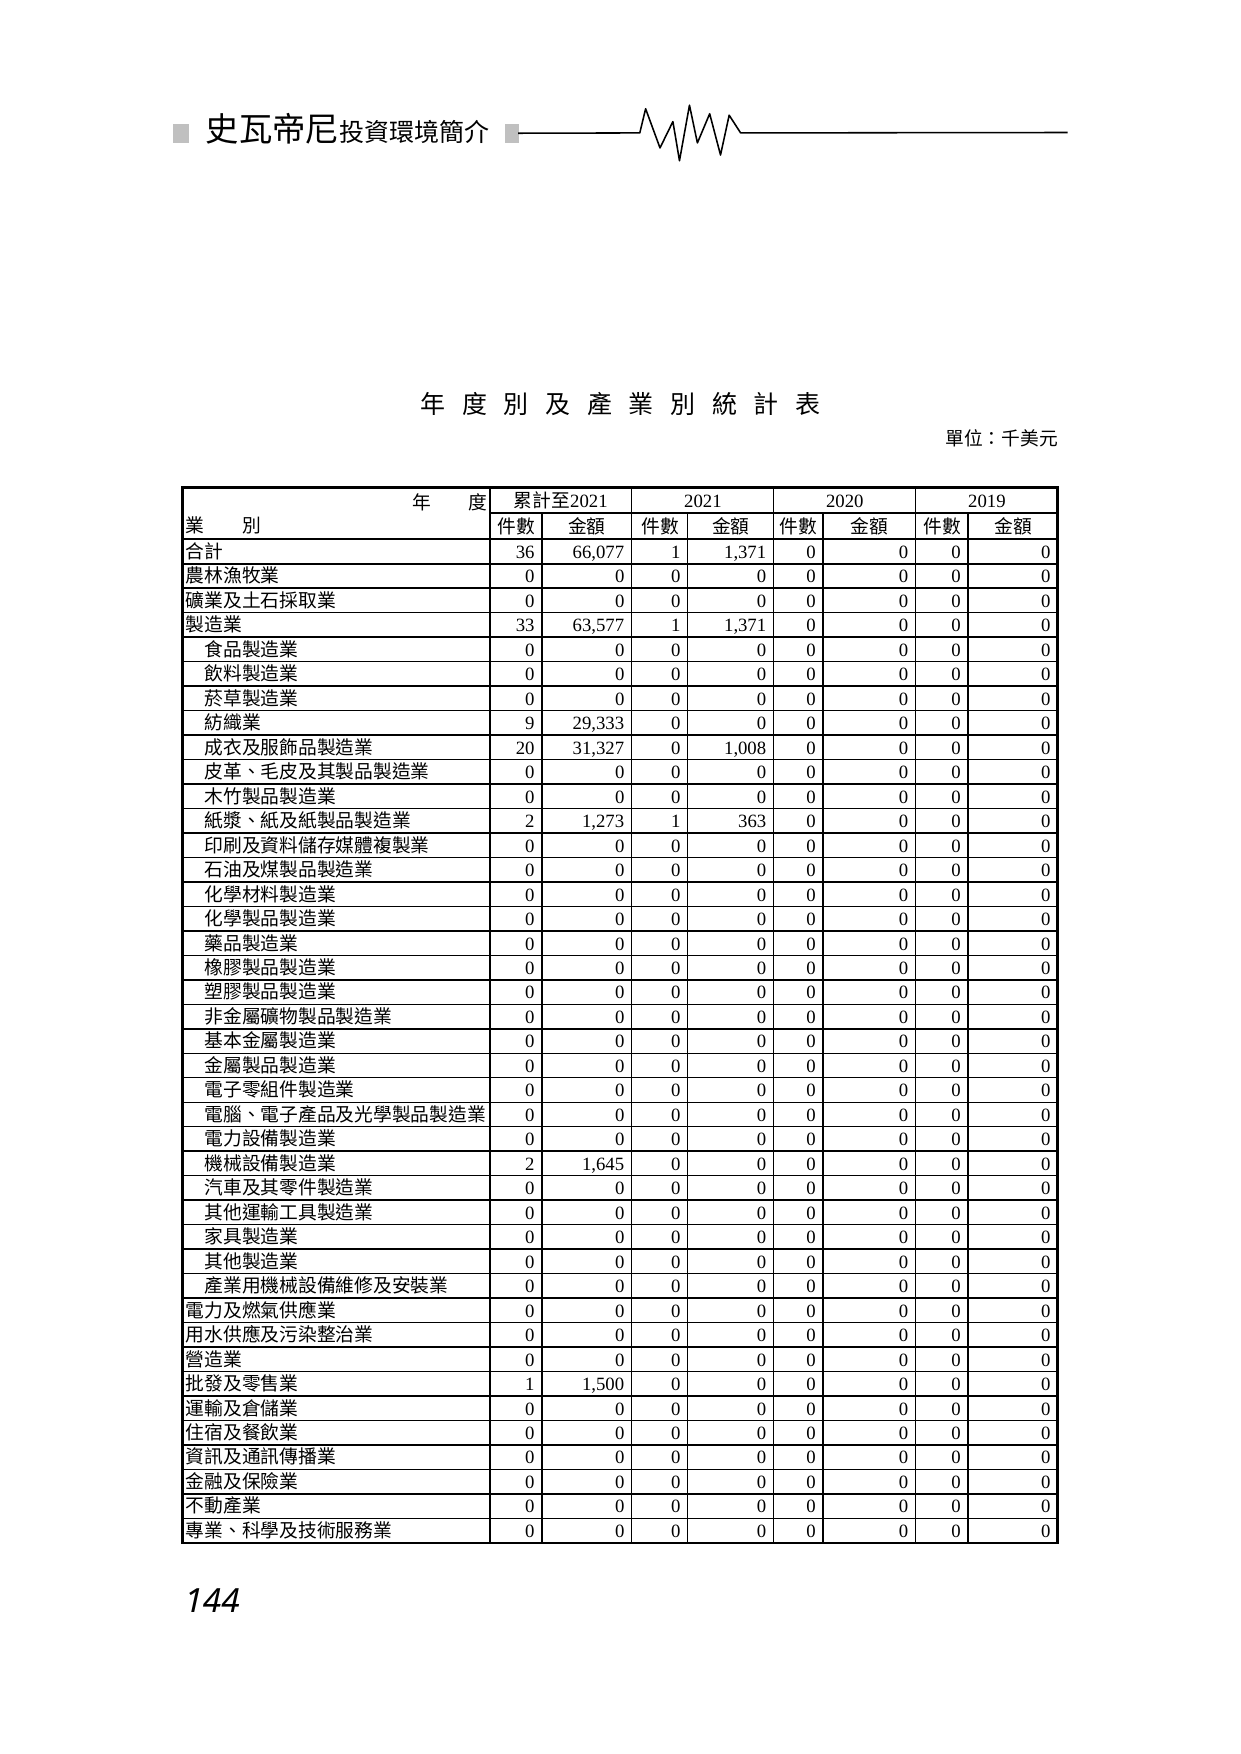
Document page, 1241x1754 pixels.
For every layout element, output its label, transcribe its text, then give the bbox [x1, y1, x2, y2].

table_cell 0 [632, 760, 687, 783]
table_cell 0 [824, 760, 915, 783]
table_cell 0 [491, 565, 541, 587]
table_cell 用水供應及污染整治業 [184, 1323, 489, 1346]
table_cell 0 [969, 956, 1056, 979]
table_cell 0 [824, 956, 915, 979]
table_cell 0 [916, 1176, 967, 1199]
table_cell 0 [688, 1152, 773, 1175]
table_cell 0 [824, 1299, 915, 1322]
table_cell 0 [916, 883, 967, 906]
table_cell 印刷及資料儲存媒體複製業 [184, 834, 489, 857]
table_cell 0 [969, 1103, 1056, 1126]
table_cell 0 [688, 1323, 773, 1346]
table_cell 0 [491, 1078, 541, 1101]
table_cell 1,645 [543, 1152, 631, 1175]
table_cell 0 [688, 785, 773, 808]
table_cell 0 [543, 981, 631, 1003]
table_cell 0 [916, 1397, 967, 1419]
table_cell 0 [916, 834, 967, 857]
table_cell 0 [774, 1127, 822, 1150]
table_cell 件數 [916, 514, 967, 538]
table_cell 0 [916, 932, 967, 954]
table_cell 件數 [491, 514, 541, 538]
table_cell 營造業 [184, 1348, 489, 1371]
table_cell 0 [969, 785, 1056, 808]
table_cell 0 [491, 1176, 541, 1199]
table_cell 0 [543, 1054, 631, 1077]
table_cell 0 [632, 1470, 687, 1493]
table_cell 0 [916, 956, 967, 979]
table_cell 0 [824, 1127, 915, 1150]
table_cell 0 [969, 736, 1056, 759]
table_cell 0 [916, 858, 967, 881]
table_cell 0 [688, 1299, 773, 1322]
table_cell 0 [969, 834, 1056, 857]
table_cell 0 [824, 1152, 915, 1175]
table_cell 0 [543, 1176, 631, 1199]
table_cell 0 [632, 1397, 687, 1419]
table_cell 0 [774, 1348, 822, 1371]
table_cell 0 [543, 1470, 631, 1493]
table_cell 石油及煤製品製造業 [184, 858, 489, 881]
table_cell 0 [969, 711, 1056, 734]
table_cell 0 [774, 1470, 822, 1493]
table_cell 0 [969, 1250, 1056, 1273]
table_cell 0 [491, 1250, 541, 1273]
table_cell 0 [632, 1519, 687, 1542]
table_cell 0 [824, 1274, 915, 1297]
table_cell 0 [543, 662, 631, 685]
table_cell 電力及燃氣供應業 [184, 1299, 489, 1322]
table_cell 化學製品製造業 [184, 907, 489, 930]
table_cell 金額 [688, 514, 773, 538]
table_cell 0 [824, 711, 915, 734]
table_cell 0 [916, 687, 967, 710]
table_cell 0 [774, 1005, 822, 1028]
table_cell 0 [543, 1274, 631, 1297]
table_cell 農林漁牧業 [184, 565, 489, 587]
table_cell 0 [491, 1495, 541, 1517]
table_cell 0 [969, 760, 1056, 783]
table_cell 0 [916, 1348, 967, 1371]
table_cell 0 [491, 1299, 541, 1322]
table_cell 0 [969, 1030, 1056, 1052]
table_cell 0 [543, 858, 631, 881]
table_cell 0 [969, 540, 1056, 563]
table_cell 0 [543, 1225, 631, 1248]
table_cell 0 [969, 1519, 1056, 1542]
table_cell 0 [969, 1201, 1056, 1224]
table_cell 0 [688, 1348, 773, 1371]
table_cell 0 [824, 1470, 915, 1493]
table_cell 0 [491, 858, 541, 881]
table_cell 0 [969, 1005, 1056, 1028]
table_cell 不動產業 [184, 1495, 489, 1517]
table_cell 0 [916, 1152, 967, 1175]
table_cell 合計 [184, 540, 489, 563]
table_cell 0 [824, 834, 915, 857]
table_cell 0 [543, 1078, 631, 1101]
table_cell 電力設備製造業 [184, 1127, 489, 1150]
table_cell 0 [632, 1152, 687, 1175]
table_cell 0 [969, 1323, 1056, 1346]
table_cell 0 [969, 638, 1056, 661]
table_cell 0 [969, 1397, 1056, 1419]
table_cell 0 [688, 981, 773, 1003]
table_cell 0 [824, 785, 915, 808]
table_cell 0 [543, 1005, 631, 1028]
text 單位：千美元 [183, 424, 1058, 451]
table_cell 0 [824, 1495, 915, 1517]
table_header 2019 [916, 489, 1056, 512]
table_cell 0 [824, 1519, 915, 1542]
table_cell 0 [824, 809, 915, 832]
table_cell 0 [916, 1030, 967, 1052]
table_cell 0 [491, 1005, 541, 1028]
table_cell 0 [774, 1446, 822, 1468]
table_cell 0 [774, 907, 822, 930]
table_cell 1,008 [688, 736, 773, 759]
table_cell 金融及保險業 [184, 1470, 489, 1493]
table_cell 0 [916, 1446, 967, 1468]
table_cell 0 [774, 662, 822, 685]
table_cell 0 [969, 589, 1056, 612]
table_cell 0 [916, 809, 967, 832]
table_cell 1 [632, 540, 687, 563]
table_cell 0 [824, 1250, 915, 1273]
table_cell 0 [543, 1323, 631, 1346]
table_cell 0 [774, 1054, 822, 1077]
table_cell 0 [916, 1127, 967, 1150]
table_cell 0 [632, 1103, 687, 1126]
table_cell 0 [491, 760, 541, 783]
table_cell 非金屬礦物製品製造業 [184, 1005, 489, 1028]
table_cell 33 [491, 613, 541, 636]
table_cell 0 [824, 638, 915, 661]
table_cell 0 [688, 589, 773, 612]
table_cell 0 [969, 1470, 1056, 1493]
table_cell 0 [824, 1005, 915, 1028]
table_cell 0 [774, 736, 822, 759]
table_cell 0 [491, 785, 541, 808]
table_cell 0 [774, 1372, 822, 1395]
table_cell 0 [916, 1323, 967, 1346]
table_cell 0 [491, 1421, 541, 1444]
table_cell 0 [824, 907, 915, 930]
table_cell 0 [916, 1103, 967, 1126]
table_cell 0 [969, 981, 1056, 1003]
table_cell 0 [632, 1274, 687, 1297]
table_cell 紡織業 [184, 711, 489, 734]
table_cell 0 [916, 785, 967, 808]
table_cell 0 [632, 834, 687, 857]
table_cell 0 [632, 1030, 687, 1052]
table_cell 0 [491, 883, 541, 906]
table_header 2020 [774, 489, 915, 512]
table_cell 0 [969, 1078, 1056, 1101]
table_cell 化學材料製造業 [184, 883, 489, 906]
table_cell 0 [688, 565, 773, 587]
table_cell 0 [543, 589, 631, 612]
table_cell 2 [491, 1152, 541, 1175]
table_cell 9 [491, 711, 541, 734]
table_cell 0 [774, 1078, 822, 1101]
table_cell 0 [774, 687, 822, 710]
table_cell 0 [969, 1225, 1056, 1248]
table_cell 0 [774, 760, 822, 783]
table_cell 0 [543, 760, 631, 783]
table_cell 0 [916, 1078, 967, 1101]
table_cell 0 [969, 1421, 1056, 1444]
table_cell 0 [774, 1299, 822, 1322]
table_cell 0 [543, 907, 631, 930]
table_cell 0 [969, 932, 1056, 954]
table_cell 0 [916, 1519, 967, 1542]
table_cell 0 [491, 1470, 541, 1493]
table_cell 0 [774, 834, 822, 857]
table_cell 0 [688, 760, 773, 783]
table_cell 0 [916, 1299, 967, 1322]
table_cell 0 [969, 565, 1056, 587]
table_cell 0 [969, 687, 1056, 710]
table_cell 0 [774, 1421, 822, 1444]
table_cell 成衣及服飾品製造業 [184, 736, 489, 759]
table_cell 0 [632, 883, 687, 906]
table_cell 0 [491, 1127, 541, 1150]
table_cell 0 [824, 1103, 915, 1126]
table_cell 0 [688, 1127, 773, 1150]
table_cell 0 [688, 1054, 773, 1077]
table_cell 0 [774, 1030, 822, 1052]
table_cell 0 [774, 932, 822, 954]
table_cell 0 [916, 1421, 967, 1444]
table_cell 1 [632, 809, 687, 832]
table_cell 0 [916, 540, 967, 563]
table_cell 0 [688, 1201, 773, 1224]
table_cell 0 [824, 1372, 915, 1395]
table_cell 0 [969, 1176, 1056, 1199]
table_cell 0 [916, 1054, 967, 1077]
table_cell 0 [491, 662, 541, 685]
table_cell 0 [824, 1348, 915, 1371]
table_cell 0 [824, 1446, 915, 1468]
table_cell 1 [491, 1372, 541, 1395]
table_cell 0 [491, 907, 541, 930]
table_cell 0 [491, 1201, 541, 1224]
table_cell 0 [688, 1421, 773, 1444]
table_cell 0 [491, 1274, 541, 1297]
table_cell 1,273 [543, 809, 631, 832]
table_cell 0 [824, 932, 915, 954]
table_cell 0 [632, 1495, 687, 1517]
table_cell 其他製造業 [184, 1250, 489, 1273]
table_cell 0 [632, 1446, 687, 1468]
table_cell 0 [824, 687, 915, 710]
table_cell 63,577 [543, 613, 631, 636]
table_cell 31,327 [543, 736, 631, 759]
table_cell 1,371 [688, 613, 773, 636]
table_cell 363 [688, 809, 773, 832]
table_cell 0 [491, 589, 541, 612]
table_cell 0 [774, 1176, 822, 1199]
table_cell 0 [543, 785, 631, 808]
table_cell 0 [632, 1054, 687, 1077]
table_cell 電子零組件製造業 [184, 1078, 489, 1101]
table_cell 菸草製造業 [184, 687, 489, 710]
table_cell 0 [543, 565, 631, 587]
table_cell 0 [688, 1519, 773, 1542]
table_cell 0 [491, 1348, 541, 1371]
table_cell 件數 [632, 514, 687, 538]
table_cell 0 [688, 1005, 773, 1028]
table_cell 0 [916, 662, 967, 685]
table_cell 0 [491, 1030, 541, 1052]
table_cell 2 [491, 809, 541, 832]
table_cell 0 [491, 932, 541, 954]
table_cell 製造業 [184, 613, 489, 636]
table_cell 0 [774, 540, 822, 563]
table_cell 0 [632, 1225, 687, 1248]
table_cell 0 [543, 1127, 631, 1150]
table_cell 0 [969, 1446, 1056, 1468]
table_cell 礦業及土石採取業 [184, 589, 489, 612]
table_cell 0 [632, 956, 687, 979]
table_cell 住宿及餐飲業 [184, 1421, 489, 1444]
table_cell 0 [824, 1421, 915, 1444]
table_cell 0 [916, 1470, 967, 1493]
table_cell 0 [688, 1495, 773, 1517]
table_cell 0 [774, 638, 822, 661]
table_cell 0 [774, 613, 822, 636]
table_cell 0 [824, 1054, 915, 1077]
table_cell 0 [916, 565, 967, 587]
table_cell 0 [774, 1201, 822, 1224]
table_cell 0 [824, 1176, 915, 1199]
table_cell 0 [688, 1176, 773, 1199]
table_cell 金額 [824, 514, 915, 538]
table_cell 0 [774, 883, 822, 906]
table_cell 36 [491, 540, 541, 563]
table_cell 0 [632, 932, 687, 954]
table_cell 橡膠製品製造業 [184, 956, 489, 979]
table_cell 0 [632, 1176, 687, 1199]
table_cell 0 [688, 1470, 773, 1493]
table_cell 0 [688, 638, 773, 661]
table_cell 0 [688, 907, 773, 930]
table_cell 0 [688, 1078, 773, 1101]
table_cell 0 [632, 711, 687, 734]
table_cell 金額 [969, 514, 1056, 538]
table_cell 基本金屬製造業 [184, 1030, 489, 1052]
table_cell 0 [491, 1323, 541, 1346]
table_cell 0 [543, 1201, 631, 1224]
table_cell 0 [688, 1030, 773, 1052]
table_cell 0 [824, 540, 915, 563]
table_cell 0 [688, 1274, 773, 1297]
table_cell 0 [632, 662, 687, 685]
table_cell 0 [543, 1495, 631, 1517]
table_cell 0 [688, 1225, 773, 1248]
table_cell 電腦、電子產品及光學製品製造業 [184, 1103, 489, 1126]
table_cell 0 [491, 1397, 541, 1419]
table_cell 0 [632, 785, 687, 808]
table_cell 0 [491, 1225, 541, 1248]
table_cell 0 [491, 1519, 541, 1542]
table_cell 家具製造業 [184, 1225, 489, 1248]
table_cell 0 [543, 1519, 631, 1542]
table_cell 0 [632, 907, 687, 930]
table_cell 0 [916, 1201, 967, 1224]
table_cell 1,500 [543, 1372, 631, 1395]
table_cell 金屬製品製造業 [184, 1054, 489, 1077]
table_cell 0 [632, 1201, 687, 1224]
table_cell 紙漿、紙及紙製品製造業 [184, 809, 489, 832]
table_cell 0 [491, 1054, 541, 1077]
table_cell 0 [969, 1274, 1056, 1297]
table_cell 0 [916, 981, 967, 1003]
table_cell 藥品製造業 [184, 932, 489, 954]
table_cell 資訊及通訊傳播業 [184, 1446, 489, 1468]
table_cell 0 [774, 589, 822, 612]
table_cell 0 [916, 907, 967, 930]
table_cell 0 [916, 1225, 967, 1248]
table_cell 0 [632, 1005, 687, 1028]
table_cell 0 [543, 1299, 631, 1322]
table_cell 0 [688, 1372, 773, 1395]
table_cell 0 [969, 907, 1056, 930]
table_cell 29,333 [543, 711, 631, 734]
table_cell 0 [491, 1446, 541, 1468]
table_cell 0 [916, 1372, 967, 1395]
table_cell 20 [491, 736, 541, 759]
table_cell 0 [824, 1225, 915, 1248]
table_cell 0 [774, 1225, 822, 1248]
table_cell 0 [774, 981, 822, 1003]
table_cell 0 [916, 613, 967, 636]
table_cell 0 [969, 662, 1056, 685]
table_cell 0 [632, 1323, 687, 1346]
table_cell 0 [824, 565, 915, 587]
table_cell 汽車及其零件製造業 [184, 1176, 489, 1199]
table_cell 0 [632, 1372, 687, 1395]
table_cell 木竹製品製造業 [184, 785, 489, 808]
table_cell 0 [491, 981, 541, 1003]
table_cell 0 [632, 1299, 687, 1322]
table_cell 0 [543, 834, 631, 857]
table_cell 0 [916, 711, 967, 734]
table_cell 0 [543, 956, 631, 979]
table_cell 0 [824, 589, 915, 612]
table_cell 0 [916, 638, 967, 661]
table_cell 0 [632, 589, 687, 612]
table_cell 0 [774, 1495, 822, 1517]
table_cell 0 [774, 1103, 822, 1126]
table_cell 0 [688, 834, 773, 857]
table_cell 0 [969, 1152, 1056, 1175]
table_cell 0 [824, 858, 915, 881]
table_cell 運輸及倉儲業 [184, 1397, 489, 1419]
table_cell 0 [774, 956, 822, 979]
table_cell 0 [824, 981, 915, 1003]
table_cell 0 [916, 1250, 967, 1273]
table_cell 0 [969, 809, 1056, 832]
table_cell 0 [688, 1397, 773, 1419]
table_cell 金額 [543, 514, 631, 538]
table_cell 0 [543, 687, 631, 710]
table_cell 0 [632, 1348, 687, 1371]
table_cell 0 [916, 736, 967, 759]
table_cell 0 [916, 589, 967, 612]
table_cell 0 [688, 956, 773, 979]
table_cell 0 [774, 1323, 822, 1346]
table_cell 0 [774, 809, 822, 832]
table_cell 批發及零售業 [184, 1372, 489, 1395]
table_cell 0 [774, 711, 822, 734]
table_cell 0 [688, 1446, 773, 1468]
table_cell 1,371 [688, 540, 773, 563]
table_cell 0 [774, 1250, 822, 1273]
table_cell 0 [824, 736, 915, 759]
table_cell 0 [688, 883, 773, 906]
table_header 累計至2021 [491, 489, 631, 512]
table_cell 0 [824, 662, 915, 685]
table_cell 0 [969, 858, 1056, 881]
table_cell 0 [543, 1250, 631, 1273]
table_header 年 度 業 別 [184, 489, 489, 538]
table_cell 0 [688, 687, 773, 710]
table_cell 0 [969, 1348, 1056, 1371]
table_cell 0 [916, 1005, 967, 1028]
table_cell 0 [774, 1519, 822, 1542]
text 年度別及產業別統計表 [183, 361, 1058, 424]
table_cell 0 [969, 1495, 1056, 1517]
table_cell 0 [632, 687, 687, 710]
table_cell 0 [916, 760, 967, 783]
table_cell 0 [824, 883, 915, 906]
table_cell 0 [824, 1030, 915, 1052]
table_header 2021 [632, 489, 773, 512]
table_cell 0 [969, 1127, 1056, 1150]
table_cell 0 [774, 565, 822, 587]
table_cell 0 [969, 883, 1056, 906]
table_cell 其他運輸工具製造業 [184, 1201, 489, 1224]
table_cell 0 [632, 1250, 687, 1273]
table_cell 0 [543, 1348, 631, 1371]
table_cell 0 [491, 687, 541, 710]
table_cell 0 [688, 711, 773, 734]
table_cell 件數 [774, 514, 822, 538]
table_cell 0 [688, 1103, 773, 1126]
table_cell 0 [632, 565, 687, 587]
table_cell 0 [774, 1274, 822, 1297]
table_cell 0 [774, 858, 822, 881]
table_cell 0 [632, 981, 687, 1003]
table_cell 0 [969, 1372, 1056, 1395]
table_cell 0 [491, 1103, 541, 1126]
table_cell 1 [632, 613, 687, 636]
table_cell 塑膠製品製造業 [184, 981, 489, 1003]
table_cell 0 [688, 662, 773, 685]
table_cell 66,077 [543, 540, 631, 563]
table_cell 0 [824, 1078, 915, 1101]
table_cell 0 [491, 834, 541, 857]
table_cell 皮革、毛皮及其製品製造業 [184, 760, 489, 783]
table_cell 0 [491, 956, 541, 979]
table_cell 0 [824, 1201, 915, 1224]
table_cell 0 [969, 1299, 1056, 1322]
table_cell 0 [688, 858, 773, 881]
table_cell 0 [774, 785, 822, 808]
table_cell 0 [543, 1421, 631, 1444]
table_cell 食品製造業 [184, 638, 489, 661]
table_cell 機械設備製造業 [184, 1152, 489, 1175]
table_cell 0 [824, 613, 915, 636]
table_cell 0 [543, 1103, 631, 1126]
table_cell 專業、科學及技術服務業 [184, 1519, 489, 1542]
table_cell 0 [969, 613, 1056, 636]
table_cell 0 [774, 1152, 822, 1175]
table_cell 0 [688, 932, 773, 954]
table_cell 0 [632, 638, 687, 661]
table_cell 產業用機械設備維修及安裝業 [184, 1274, 489, 1297]
table_cell 0 [543, 932, 631, 954]
table_cell 0 [543, 1030, 631, 1052]
table_cell 飲料製造業 [184, 662, 489, 685]
table_cell 0 [774, 1397, 822, 1419]
table_cell 0 [632, 1421, 687, 1444]
table_cell 0 [916, 1495, 967, 1517]
table_cell 0 [824, 1397, 915, 1419]
table_cell 0 [491, 638, 541, 661]
table_cell 0 [632, 858, 687, 881]
table_cell 0 [969, 1054, 1056, 1077]
table_cell 0 [632, 1078, 687, 1101]
table_cell 0 [824, 1323, 915, 1346]
table_cell 0 [543, 883, 631, 906]
table_cell 0 [688, 1250, 773, 1273]
table_cell 0 [543, 1397, 631, 1419]
table_cell 0 [543, 638, 631, 661]
table_cell 0 [916, 1274, 967, 1297]
table_cell 0 [543, 1446, 631, 1468]
table_cell 0 [632, 1127, 687, 1150]
table_cell 0 [632, 736, 687, 759]
